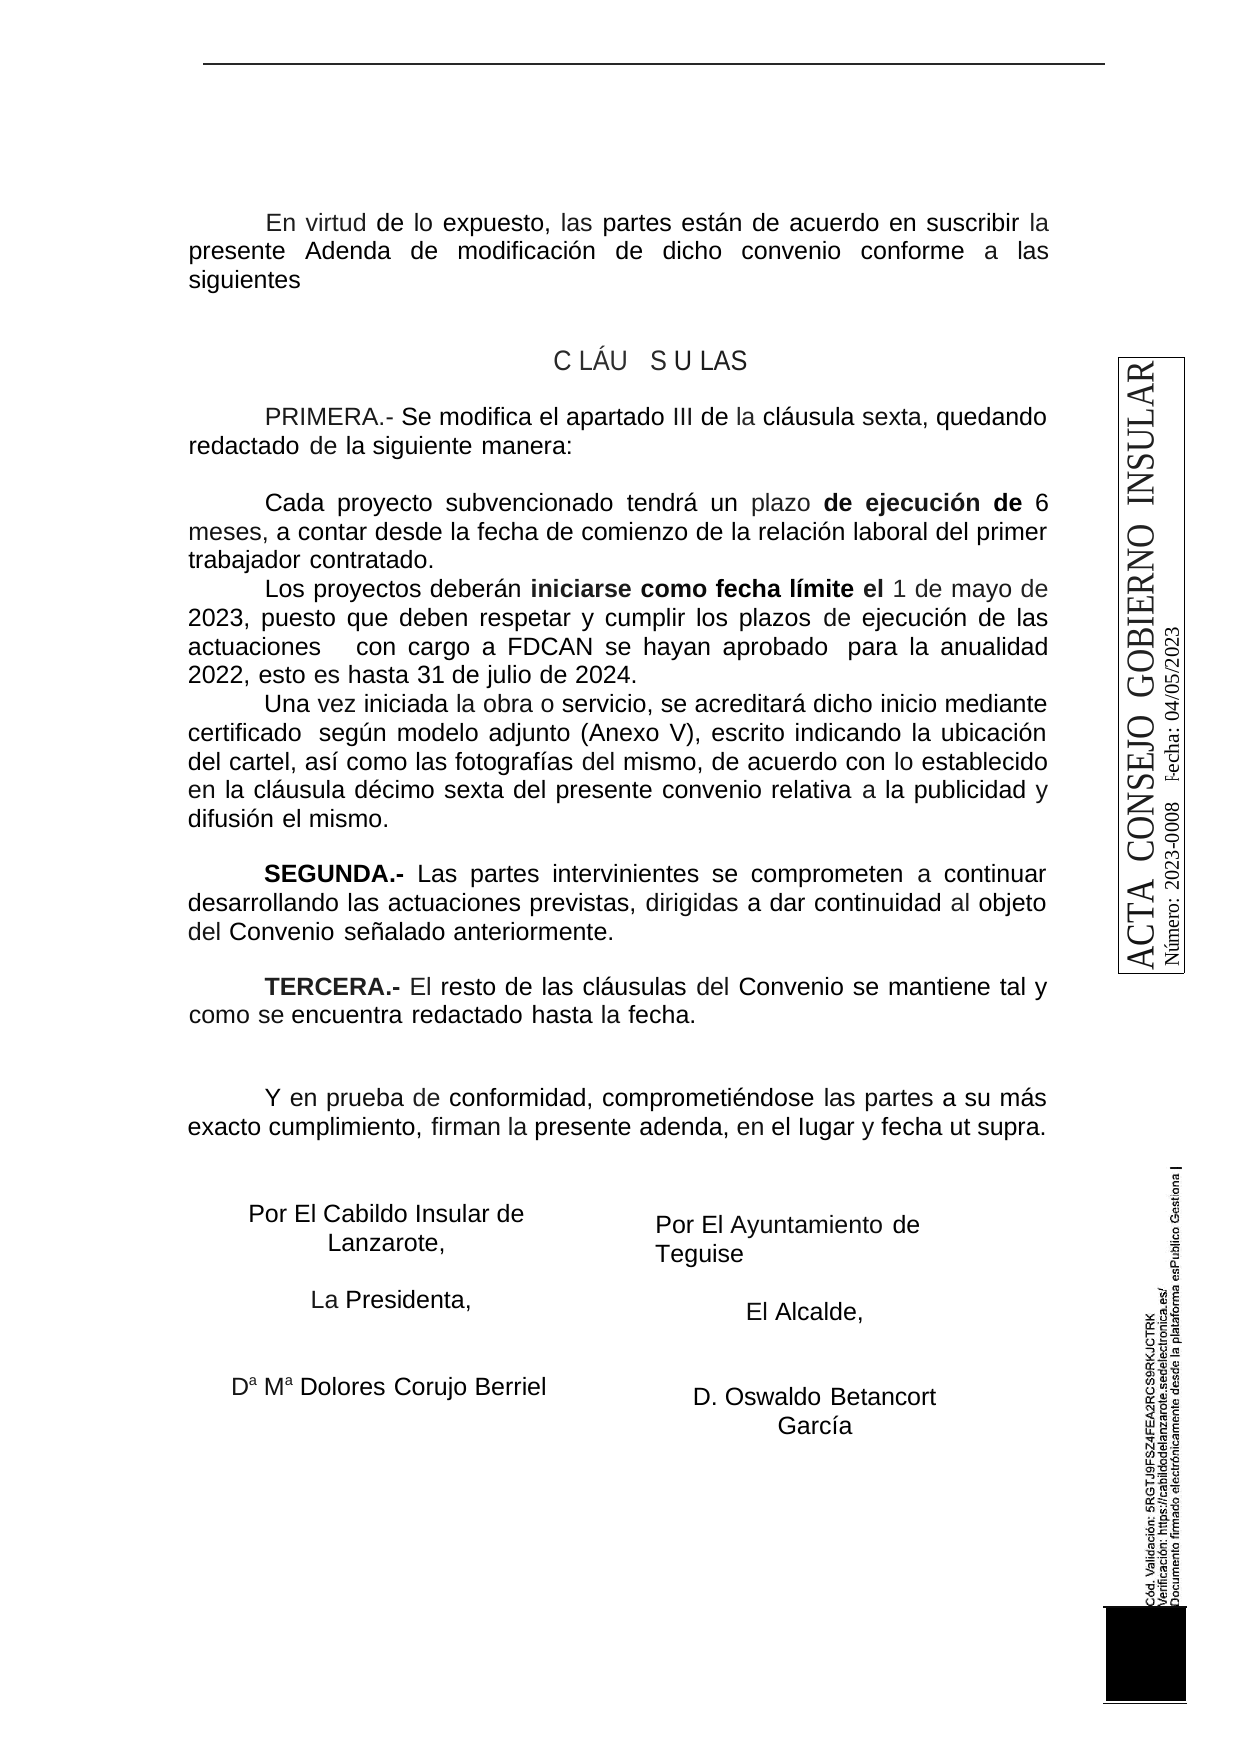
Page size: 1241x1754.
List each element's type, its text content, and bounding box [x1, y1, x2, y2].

text TERCERA.- El resto de las cláusulas del Convenio se mantiene tal y como se encuentra redactado hasta la fecha. [188, 972, 1048, 1029]
text Número: 2023-0008 F-echa: 04/05/2023 [1161, 363, 1182, 973]
text Los proyectos deberán iniciarse como fecha límite el 1 de mayo de 2023, puesto que deben respetar y cumplir los plazos de ejecución de las actuaciones con cargo a FDCAN se hayan aprobado para la anualidad 2022, esto es hasta 31 de julio de 2024. [188, 574, 1049, 689]
text Una vez iniciada la obra o servicio, se acreditará dicho inicio mediante certificado según modelo adjunto (Anexo V), escrito indicando la ubicación del cartel, así como las fotografías del mismo, de acuerdo con lo establecido en la cláusula décimo sexta del presente convenio relativa a la publicidad y difusión el mismo. [188, 689, 1048, 833]
text La Presidenta, [233, 1285, 549, 1314]
text C LÁU S U LAS [156, 344, 1144, 376]
text Da Ma Dolores Corujo Berriel [228, 1372, 549, 1400]
picture [1106, 1608, 1186, 1701]
text ACTA CONSEJO GOBIERNO INSULAR [1119, 359, 1161, 973]
text D. Oswaldo Betancort García [693, 1383, 1005, 1439]
picture [1144, 1167, 1182, 1297]
text En virtud de lo expuesto, las partes están de acuerdo en suscribir la presente Adenda de modificación de dicho convenio conforme a las siguientes [188, 208, 1049, 294]
text Por El Ayuntamiento de Teguise [655, 1210, 1005, 1268]
picture [1144, 1326, 1182, 1606]
text Por El Cabildo Insular de Lanzarote, [224, 1200, 549, 1257]
text PRIMERA.- Se modifica el apartado III de la cláusula sexta, quedando redactado de la siguiente manera: [188, 402, 1047, 459]
text El Alcalde, [746, 1297, 1207, 1326]
text Cada proyecto subvencionado tendrá un plazo de ejecución de 6 meses, a contar desde la fecha de comienzo de la relación laboral del primer trabajador contratado. [188, 488, 1049, 574]
text SEGUNDA.- Las partes intervinientes se comprometen a continuar desarrollando las actuaciones previstas, dirigidas a dar continuidad al objeto del Convenio señalado anteriormente. [188, 859, 1046, 945]
text Y en prueba de conformidad, comprometiéndose las partes a su más exacto cumplimiento, firman la presente adenda, en el Iugar y fecha ut supra. [187, 1084, 1047, 1141]
